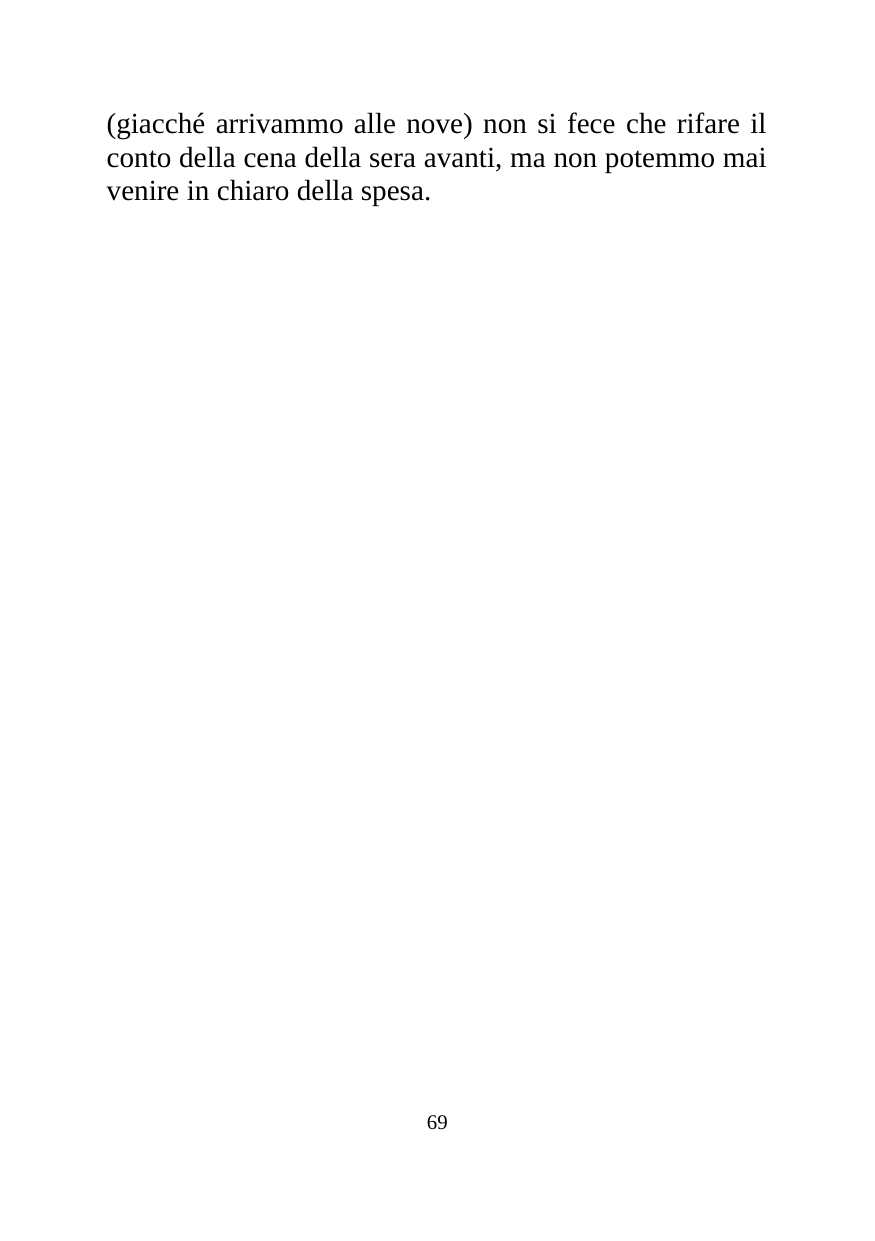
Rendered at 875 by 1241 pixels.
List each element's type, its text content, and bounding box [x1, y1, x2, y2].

text (giacché arrivammo alle nove) non si fece che rifare il conto della cena della sera avanti, ma non potemmo mai venire in chiaro della spesa. [106, 106, 768, 207]
